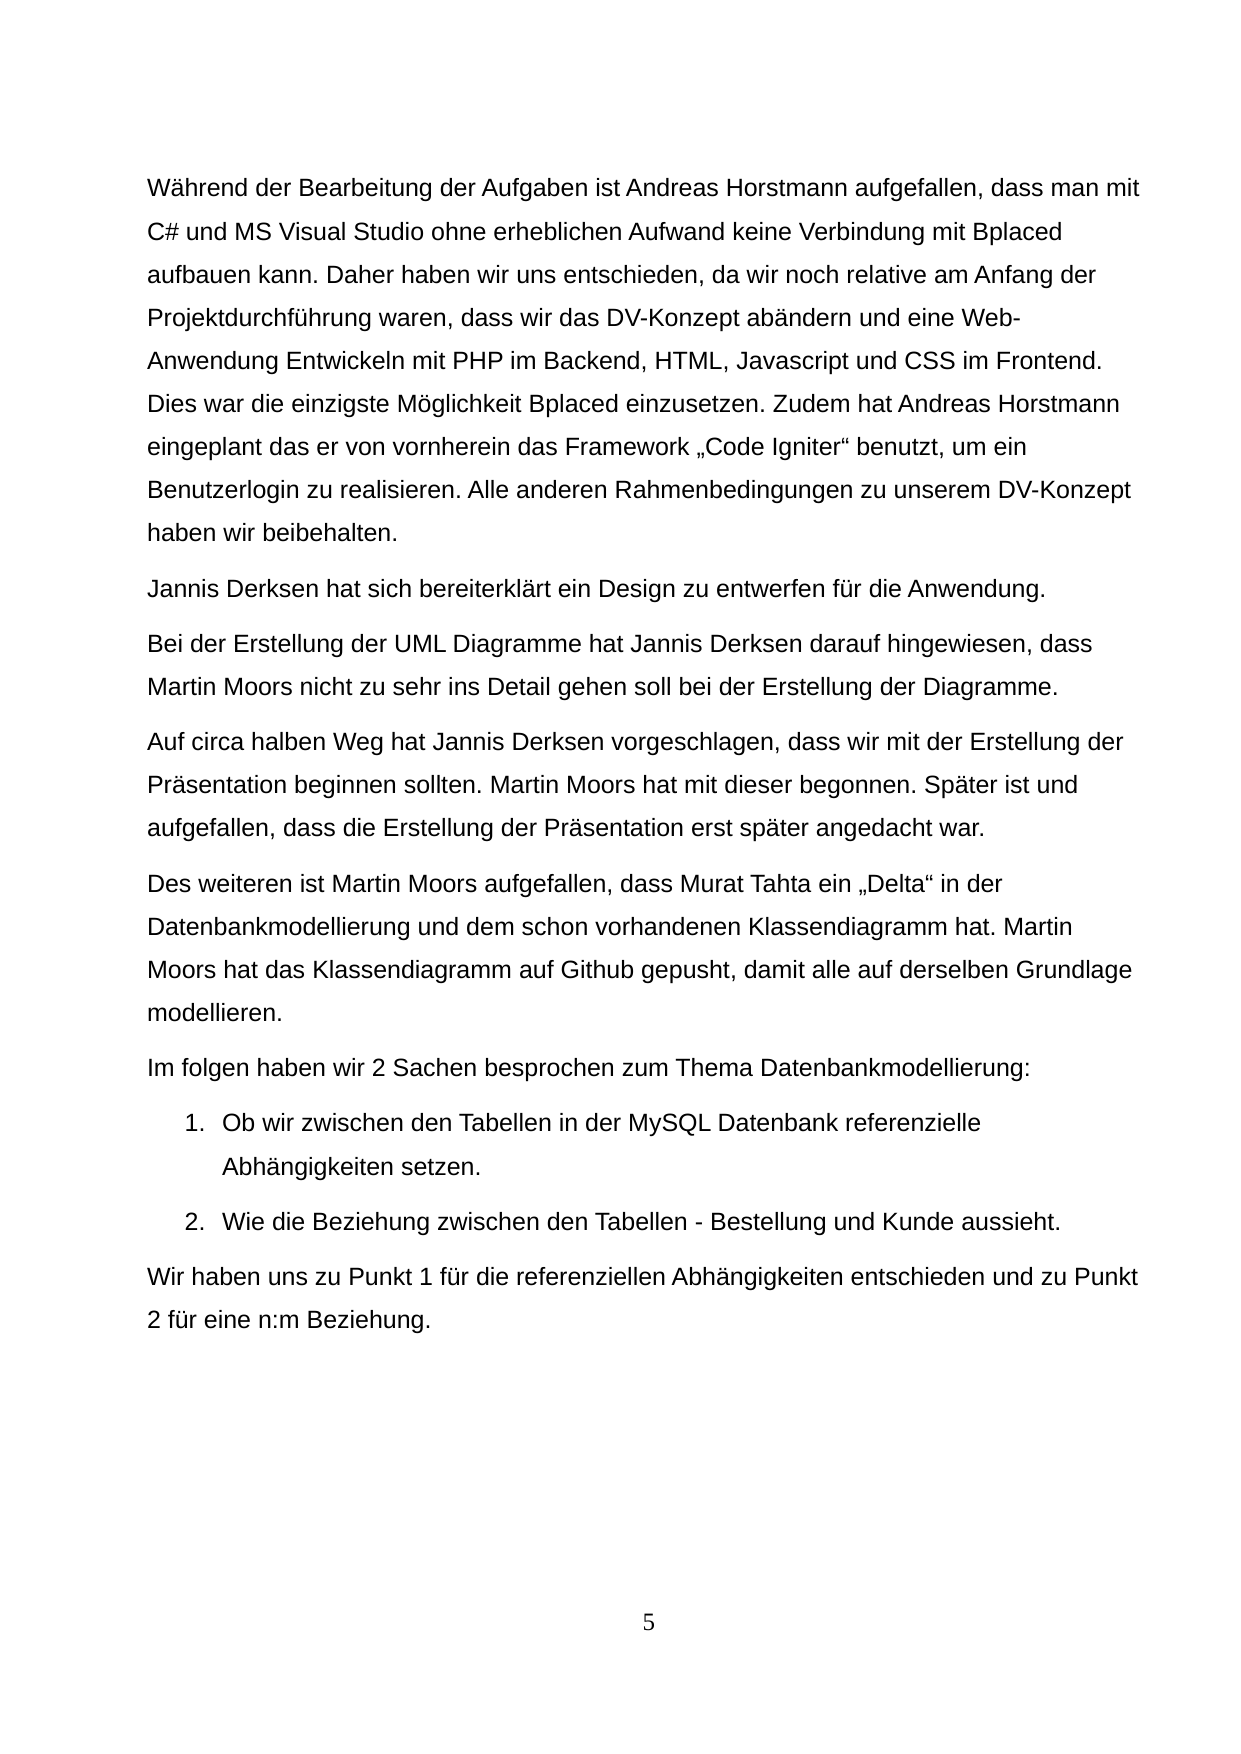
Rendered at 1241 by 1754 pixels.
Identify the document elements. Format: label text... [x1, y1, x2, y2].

text Im folgen haben wir 2 Sachen besprochen zum Thema Datenbankmodellierung: [147, 1053, 1150, 1082]
text Des weiteren ist Martin Moors aufgefallen, dass Murat Tahta ein „Delta“ in der Datenbankmodellierung und dem schon vorhandenen Klassendiagramm hat. Martin Moors hat das Klassendiagramm auf Github gepusht, damit alle auf derselben Grundlage modellieren. [147, 868, 1150, 1027]
list Wie die Beziehung zwischen den Tabellen - Bestellung und Kunde aussieht. [184, 1207, 1150, 1235]
text Während der Bearbeitung der Aufgaben ist Andreas Horstmann aufgefallen, dass man mit C# und MS Visual Studio ohne erheblichen Aufwand keine Verbindung mit Bplaced aufbauen kann. Daher haben wir uns entschieden, da wir noch relative am Anfang der Projektdurchführung waren, dass wir das DV-Konzept abändern und eine Web-Anwendung Entwickeln mit PHP im Backend, HTML, Javascript und CSS im Frontend. Dies war die einzigste Möglichkeit Bplaced einzusetzen. Zudem hat Andreas Horstmann eingeplant das er von vornherein das Framework „Code Igniter“ benutzt, um ein Benutzerlogin zu realisieren. Alle anderen Rahmenbedingungen zu unserem DV-Konzept haben wir beibehalten. [147, 173, 1150, 547]
text Jannis Derksen hat sich bereiterklärt ein Design zu entwerfen für die Anwendung. [147, 573, 1150, 602]
text Wir haben uns zu Punkt 1 für die referenziellen Abhängigkeiten entschieden und zu Punkt 2 für eine n:m Beziehung. [147, 1262, 1150, 1334]
list Ob wir zwischen den Tabellen in der MySQL Datenbank referenzielle Abhängigkeiten setzen. [184, 1108, 1150, 1180]
text Bei der Erstellung der UML Diagramme hat Jannis Derksen darauf hingewiesen, dass Martin Moors nicht zu sehr ins Detail gehen soll bei der Erstellung der Diagramme. [147, 629, 1150, 701]
text Auf circa halben Weg hat Jannis Derksen vorgeschlagen, dass wir mit der Erstellung der Präsentation beginnen sollten. Martin Moors hat mit dieser begonnen. Später ist und aufgefallen, dass die Erstellung der Präsentation erst später angedacht war. [147, 727, 1150, 842]
